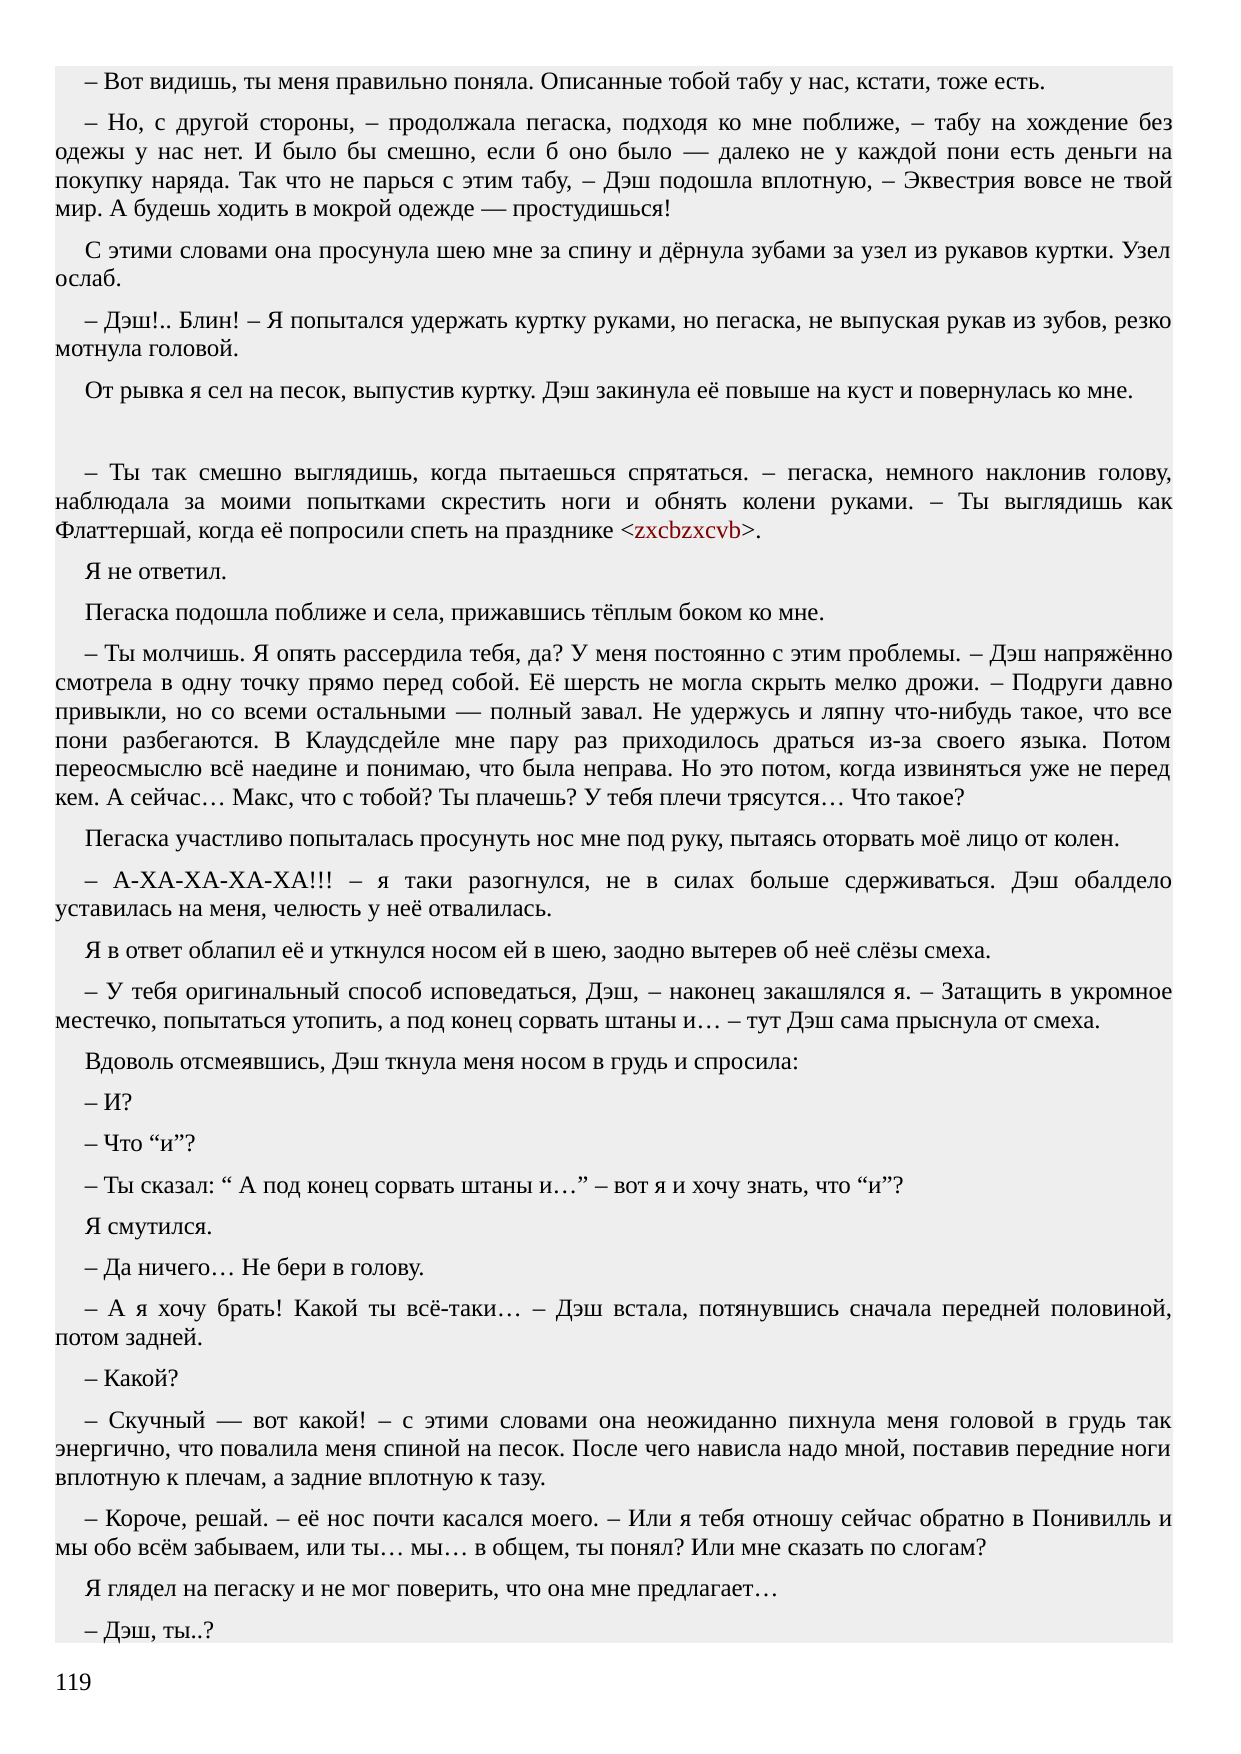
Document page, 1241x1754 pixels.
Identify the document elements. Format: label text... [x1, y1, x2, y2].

text – Дэш!.. Блин! – Я попытался удержать куртку руками, но пегаска, не выпуская рукав из зубов, резко мотнула головой. [55, 305, 1173, 362]
text – А-ХА-ХА-ХА-ХА!!! – я таки разогнулся, не в силах больше сдерживаться. Дэш обалдело уставилась на меня, челюсть у неё отвалилась. [55, 865, 1173, 922]
text – Что “и”? [55, 1128, 1173, 1157]
text – Ты так смешно выглядишь, когда пытаешься спрятаться. – пегаска, немного наклонив голову, наблюдала за моими попытками скрестить ноги и обнять колени руками. – Ты выглядишь как Флаттершай, когда её попросили спеть на празднике <zxcbzxcvb>. [55, 457, 1173, 543]
text – Ты сказал: “ А под конец сорвать штаны и…” – вот я и хочу знать, что “и”? [55, 1170, 1173, 1198]
text – Дэш, ты..? [55, 1615, 1173, 1643]
text – Да ничего… Не бери в голову. [55, 1252, 1173, 1281]
text От рывка я сел на песок, выпустив куртку. Дэш закинула её повыше на куст и повернулась ко мне. [55, 375, 1173, 403]
text Я в ответ облапил её и уткнулся носом ей в шею, заодно вытерев об неё слёзы смеха. [55, 935, 1173, 963]
text – Скучный — вот какой! – с этими словами она неожиданно пихнула меня головой в грудь так энергично, что повалила меня спиной на песок. После чего нависла надо мной, поставив передние ноги вплотную к плечам, а задние вплотную к тазу. [55, 1405, 1173, 1491]
text – А я хочу брать! Какой ты всё-таки… – Дэш встала, потянувшись сначала передней половиной, потом задней. [55, 1293, 1173, 1351]
text – И? [55, 1087, 1173, 1116]
text – Ты молчишь. Я опять рассердила тебя, да? У меня постоянно с этим проблемы. – Дэш напряжённо смотрела в одну точку прямо перед собой. Её шерсть не могла скрыть мелко дрожи. – Подруги давно привыкли, но со всеми остальными — полный завал. Не удержусь и ляпну что-нибудь такое, что все пони разбегаются. В Клаудсдейле мне пару раз приходилось драться из-за своего языка. Потом переосмыслю всё наедине и понимаю, что была неправа. Но это потом, когда извиняться уже не перед кем. А сейчас… Макс, что с тобой? Ты плачешь? У тебя плечи трясутся… Что такое? [55, 638, 1173, 811]
text Я смутился. [55, 1211, 1173, 1240]
text – Какой? [55, 1363, 1173, 1392]
text Я не ответил. [55, 556, 1173, 585]
text Пегаска участливо попыталась просунуть нос мне под руку, пытаясь оторвать моё лицо от колен. [55, 823, 1173, 852]
text – Вот видишь, ты меня правильно поняла. Описанные тобой табу у нас, кстати, тоже есть. [55, 66, 1173, 95]
text – У тебя оригинальный способ исповедаться, Дэш, – наконец закашлялся я. – Затащить в укромное местечко, попытаться утопить, а под конец сорвать штаны и… – тут Дэш сама прыснула от смеха. [55, 976, 1173, 1033]
text – Короче, решай. – её нос почти касался моего. – Или я тебя отношу сейчас обратно в Понивилль и мы обо всём забываем, или ты… мы… в общем, ты понял? Или мне сказать по слогам? [55, 1503, 1173, 1561]
text Я глядел на пегаску и не мог поверить, что она мне предлагает… [55, 1573, 1173, 1602]
text Пегаска подошла поближе и села, прижавшись тёплым боком ко мне. [55, 597, 1173, 626]
text Вдоволь отсмеявшись, Дэш ткнула меня носом в грудь и спросила: [55, 1046, 1173, 1075]
text С этими словами она просунула шею мне за спину и дёрнула зубами за узел из рукавов куртки. Узел ослаб. [55, 235, 1173, 292]
text – Но, с другой стороны, – продолжала пегаска, подходя ко мне поближе, – табу на хождение без одежы у нас нет. И было бы смешно, если б оно было — далеко не у каждой пони есть деньги на покупку наряда. Так что не парься с этим табу, – Дэш подошла вплотную, – Эквестрия вовсе не твой мир. А будешь ходить в мокрой одежде — простудишься! [55, 107, 1173, 222]
